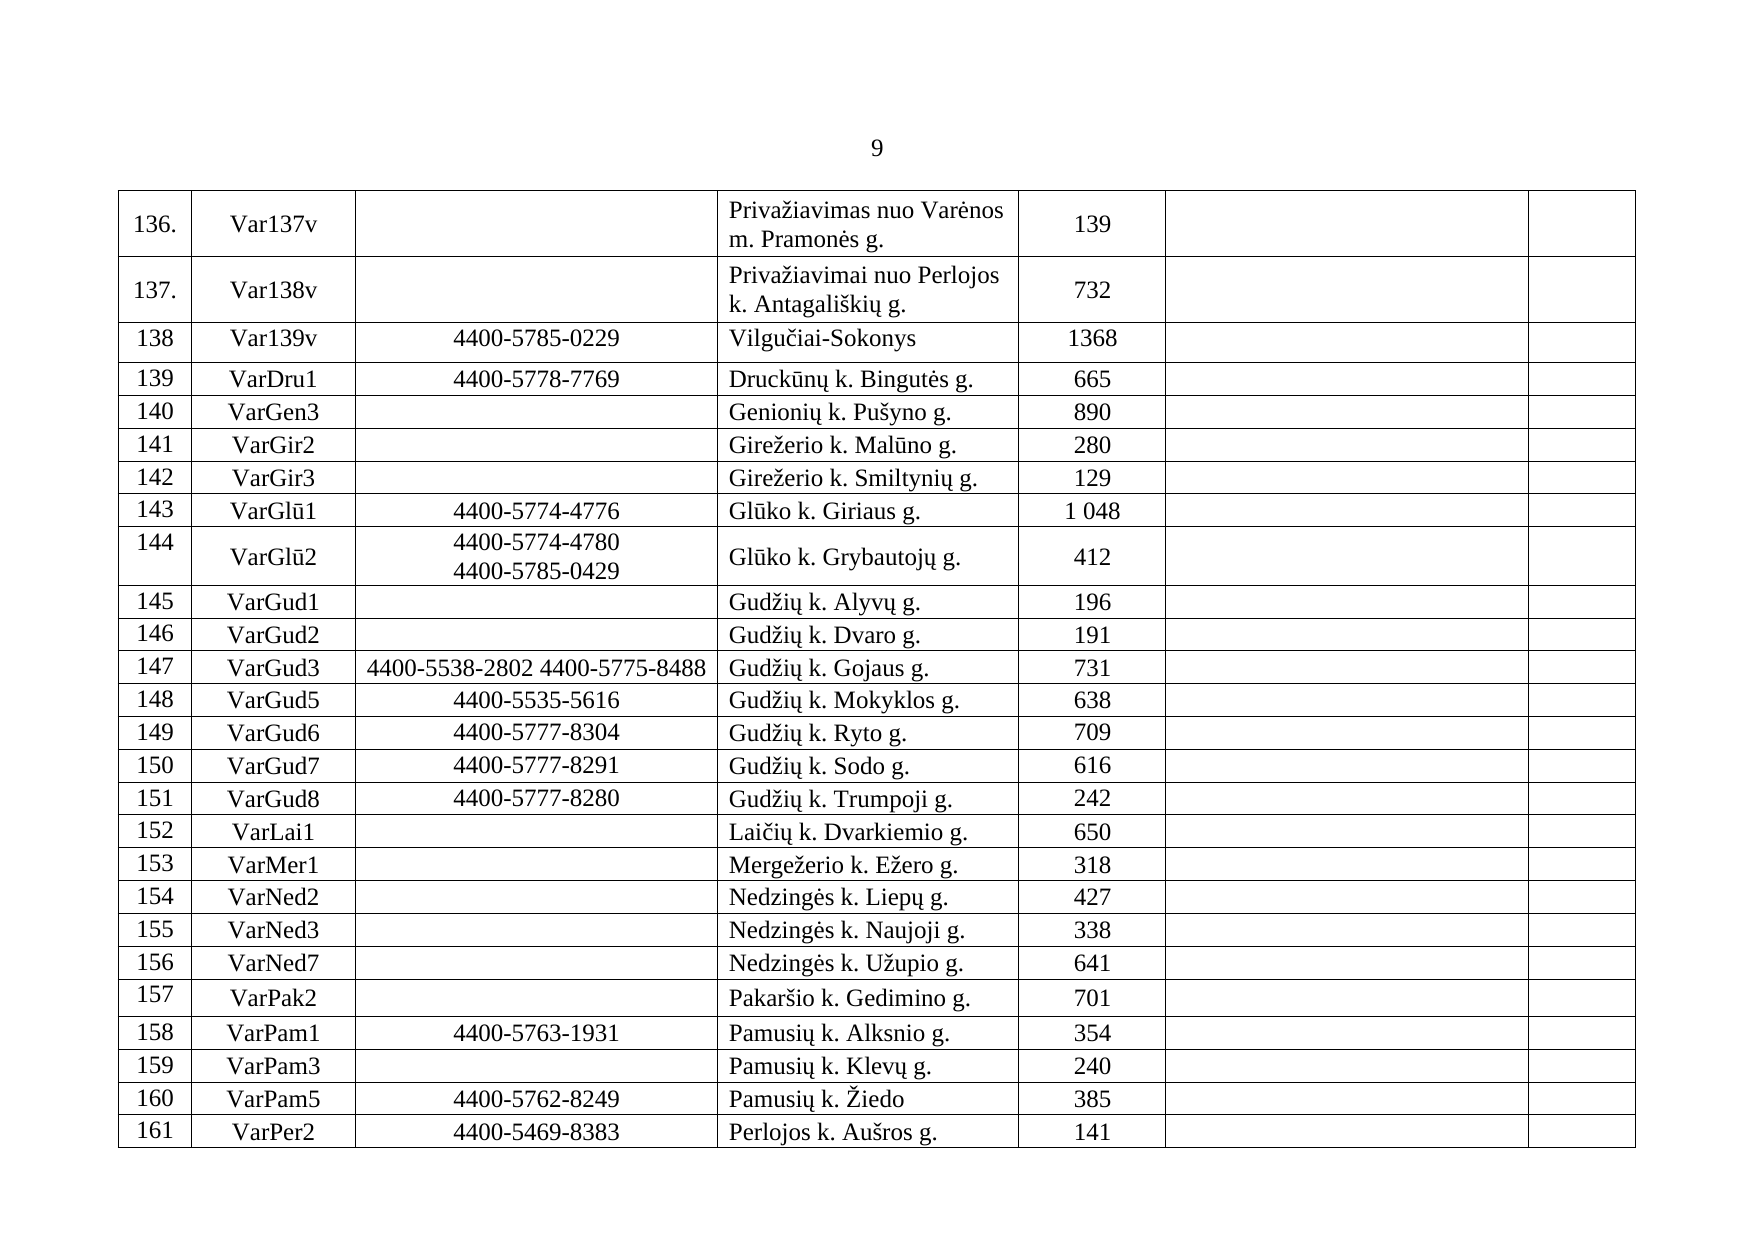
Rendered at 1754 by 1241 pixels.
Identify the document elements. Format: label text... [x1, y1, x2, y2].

table_cell [1529, 947, 1635, 978]
table_cell [1166, 848, 1528, 880]
table_cell [1166, 783, 1528, 814]
table_cell 616 [1019, 750, 1165, 782]
table_cell [1166, 750, 1528, 782]
table_cell [1529, 848, 1635, 880]
table_cell 156 [119, 947, 191, 978]
table_cell [1166, 619, 1528, 650]
table_cell [356, 848, 717, 880]
table_cell [1166, 527, 1528, 585]
table_cell 157 [119, 980, 191, 1016]
table_cell 151 [119, 783, 191, 814]
table_cell 242 [1019, 783, 1165, 814]
table_cell [356, 396, 717, 428]
table_cell Mergežerio k. Ežero g. [718, 848, 1018, 880]
table_cell [356, 619, 717, 650]
table_cell 139 [1019, 191, 1165, 256]
table_cell 709 [1019, 717, 1165, 749]
table_cell Var138v [192, 257, 355, 322]
table_cell VarGud8 [192, 783, 355, 814]
table_cell Privažiavimai nuo Perlojos k. Antagališkių g. [718, 257, 1018, 322]
table_cell [1529, 815, 1635, 847]
table_cell [356, 914, 717, 946]
table_cell 191 [1019, 619, 1165, 650]
table_cell [1166, 494, 1528, 526]
table_cell [1529, 684, 1635, 716]
table_cell 4400-5774-4776 [356, 494, 717, 526]
table_cell [1166, 257, 1528, 322]
table_cell [1166, 191, 1528, 256]
table_cell VarPam3 [192, 1050, 355, 1082]
table_cell 280 [1019, 429, 1165, 461]
table_cell [356, 586, 717, 617]
table_cell [1166, 914, 1528, 946]
table_cell 4400-5538-2802 4400-5775-8488 [356, 651, 717, 683]
table_cell [1166, 881, 1528, 913]
table_cell 137. [119, 257, 191, 322]
table_cell 732 [1019, 257, 1165, 322]
table_cell 161 [119, 1115, 191, 1147]
table_cell [1529, 396, 1635, 428]
table_cell 144 [119, 527, 191, 585]
table_cell VarGir3 [192, 462, 355, 493]
table_cell 138 [119, 323, 191, 362]
table_cell 159 [119, 1050, 191, 1082]
table_cell [1529, 783, 1635, 814]
table_cell 1 048 [1019, 494, 1165, 526]
table_cell [1166, 1083, 1528, 1114]
table_cell 158 [119, 1017, 191, 1049]
table_cell VarNed2 [192, 881, 355, 913]
table_cell 318 [1019, 848, 1165, 880]
table_cell 641 [1019, 947, 1165, 978]
table_cell [1529, 651, 1635, 683]
table_cell VarGud7 [192, 750, 355, 782]
table_cell Gudžių k. Dvaro g. [718, 619, 1018, 650]
table_cell VarGlū2 [192, 527, 355, 585]
table_cell Gudžių k. Alyvų g. [718, 586, 1018, 617]
table_cell Perlojos k. Aušros g. [718, 1115, 1018, 1147]
table_cell [356, 980, 717, 1016]
table_cell 141 [1019, 1115, 1165, 1147]
table_cell VarPer2 [192, 1115, 355, 1147]
table_cell Nedzingės k. Užupio g. [718, 947, 1018, 978]
table_cell Gudžių k. Gojaus g. [718, 651, 1018, 683]
table_cell VarDru1 [192, 363, 355, 395]
table_cell 154 [119, 881, 191, 913]
table_cell 385 [1019, 1083, 1165, 1114]
table_cell 153 [119, 848, 191, 880]
table_cell [1166, 363, 1528, 395]
table_cell Gudžių k. Mokyklos g. [718, 684, 1018, 716]
table_cell Nedzingės k. Liepų g. [718, 881, 1018, 913]
table_cell Pamusių k. Klevų g. [718, 1050, 1018, 1082]
table_cell Girežerio k. Malūno g. [718, 429, 1018, 461]
table_cell [1166, 586, 1528, 617]
table_cell [1529, 1115, 1635, 1147]
table_cell 4400-5777-8280 [356, 783, 717, 814]
table_cell [1529, 527, 1635, 585]
table_cell VarGud3 [192, 651, 355, 683]
table_cell 4400-5469-8383 [356, 1115, 717, 1147]
table_cell 4400-5535-5616 [356, 684, 717, 716]
table_cell 4400-5777-8291 [356, 750, 717, 782]
table_cell [1166, 323, 1528, 362]
table_cell [1166, 651, 1528, 683]
table_cell 4400-5763-1931 [356, 1017, 717, 1049]
table_cell [356, 1050, 717, 1082]
table_cell 155 [119, 914, 191, 946]
table_cell [1166, 684, 1528, 716]
table_cell 140 [119, 396, 191, 428]
table_cell [1529, 717, 1635, 749]
table_cell [1529, 1017, 1635, 1049]
table_cell [1529, 881, 1635, 913]
table_cell VarPam5 [192, 1083, 355, 1114]
table_cell VarGud5 [192, 684, 355, 716]
table_cell 142 [119, 462, 191, 493]
table_cell 338 [1019, 914, 1165, 946]
table_cell 147 [119, 651, 191, 683]
table_cell VarGud1 [192, 586, 355, 617]
table_cell 149 [119, 717, 191, 749]
table_cell 412 [1019, 527, 1165, 585]
table_cell Glūko k. Giriaus g. [718, 494, 1018, 526]
table_cell 4400-5774-4780 4400-5785-0429 [356, 527, 717, 585]
table_cell [1529, 586, 1635, 617]
table_cell VarGlū1 [192, 494, 355, 526]
table_cell [1166, 980, 1528, 1016]
table_cell [1529, 980, 1635, 1016]
table_cell Druckūnų k. Bingutės g. [718, 363, 1018, 395]
table_cell [1529, 619, 1635, 650]
table_cell 148 [119, 684, 191, 716]
table_cell 427 [1019, 881, 1165, 913]
table_cell Laičių k. Dvarkiemio g. [718, 815, 1018, 847]
table_cell Gudžių k. Ryto g. [718, 717, 1018, 749]
table_cell 4400-5762-8249 [356, 1083, 717, 1114]
table_cell [1166, 429, 1528, 461]
table_cell 152 [119, 815, 191, 847]
table_cell [1529, 1083, 1635, 1114]
table_cell VarPak2 [192, 980, 355, 1016]
table_cell [1166, 717, 1528, 749]
table_cell [1166, 815, 1528, 847]
table_cell [1166, 1017, 1528, 1049]
table_cell [356, 257, 717, 322]
table_cell 4400-5777-8304 [356, 717, 717, 749]
table_cell Var137v [192, 191, 355, 256]
table_cell 650 [1019, 815, 1165, 847]
table_cell 146 [119, 619, 191, 650]
table_cell Glūko k. Grybautojų g. [718, 527, 1018, 585]
table_cell [356, 462, 717, 493]
table_cell 731 [1019, 651, 1165, 683]
table_cell VarMer1 [192, 848, 355, 880]
table_cell Pamusių k. Alksnio g. [718, 1017, 1018, 1049]
table_cell Pamusių k. Žiedo [718, 1083, 1018, 1114]
table_cell Gudžių k. Trumpoji g. [718, 783, 1018, 814]
table_cell [1529, 363, 1635, 395]
table_cell 4400-5785-0229 [356, 323, 717, 362]
table_cell VarLai1 [192, 815, 355, 847]
table_cell Privažiavimas nuo Varėnos m. Pramonės g. [718, 191, 1018, 256]
table_cell 638 [1019, 684, 1165, 716]
table_cell 890 [1019, 396, 1165, 428]
table_cell 150 [119, 750, 191, 782]
table_cell [1529, 1050, 1635, 1082]
table_cell VarPam1 [192, 1017, 355, 1049]
table_cell [1529, 914, 1635, 946]
table_cell [1529, 462, 1635, 493]
table_cell 240 [1019, 1050, 1165, 1082]
table_cell [1529, 191, 1635, 256]
table_cell [1166, 396, 1528, 428]
table_cell [356, 429, 717, 461]
table_cell 701 [1019, 980, 1165, 1016]
table_cell 143 [119, 494, 191, 526]
table_cell [1529, 429, 1635, 461]
table_cell 145 [119, 586, 191, 617]
table_cell [356, 881, 717, 913]
table_cell [1529, 257, 1635, 322]
table_cell 1368 [1019, 323, 1165, 362]
table_cell Girežerio k. Smiltynių g. [718, 462, 1018, 493]
table_cell 196 [1019, 586, 1165, 617]
table_cell Vilgučiai-Sokonys [718, 323, 1018, 362]
table_cell VarNed7 [192, 947, 355, 978]
table_cell VarGud6 [192, 717, 355, 749]
table_cell [1166, 1050, 1528, 1082]
table_cell [1166, 947, 1528, 978]
table_cell [1529, 323, 1635, 362]
table_cell [356, 815, 717, 847]
table_cell Genionių k. Pušyno g. [718, 396, 1018, 428]
table_cell VarGen3 [192, 396, 355, 428]
table_cell Pakaršio k. Gedimino g. [718, 980, 1018, 1016]
table_cell 141 [119, 429, 191, 461]
table_cell VarGir2 [192, 429, 355, 461]
table_cell [1166, 1115, 1528, 1147]
table_cell 4400-5778-7769 [356, 363, 717, 395]
table_cell VarGud2 [192, 619, 355, 650]
table_cell [1529, 750, 1635, 782]
table_cell 354 [1019, 1017, 1165, 1049]
table_cell Gudžių k. Sodo g. [718, 750, 1018, 782]
table_cell 136. [119, 191, 191, 256]
table_cell [356, 191, 717, 256]
table_cell 139 [119, 363, 191, 395]
table_cell 665 [1019, 363, 1165, 395]
table_cell Var139v [192, 323, 355, 362]
table_cell Nedzingės k. Naujoji g. [718, 914, 1018, 946]
table_cell 129 [1019, 462, 1165, 493]
table_cell VarNed3 [192, 914, 355, 946]
table_cell [1529, 494, 1635, 526]
table_cell [356, 947, 717, 978]
table_cell 160 [119, 1083, 191, 1114]
table_cell [1166, 462, 1528, 493]
